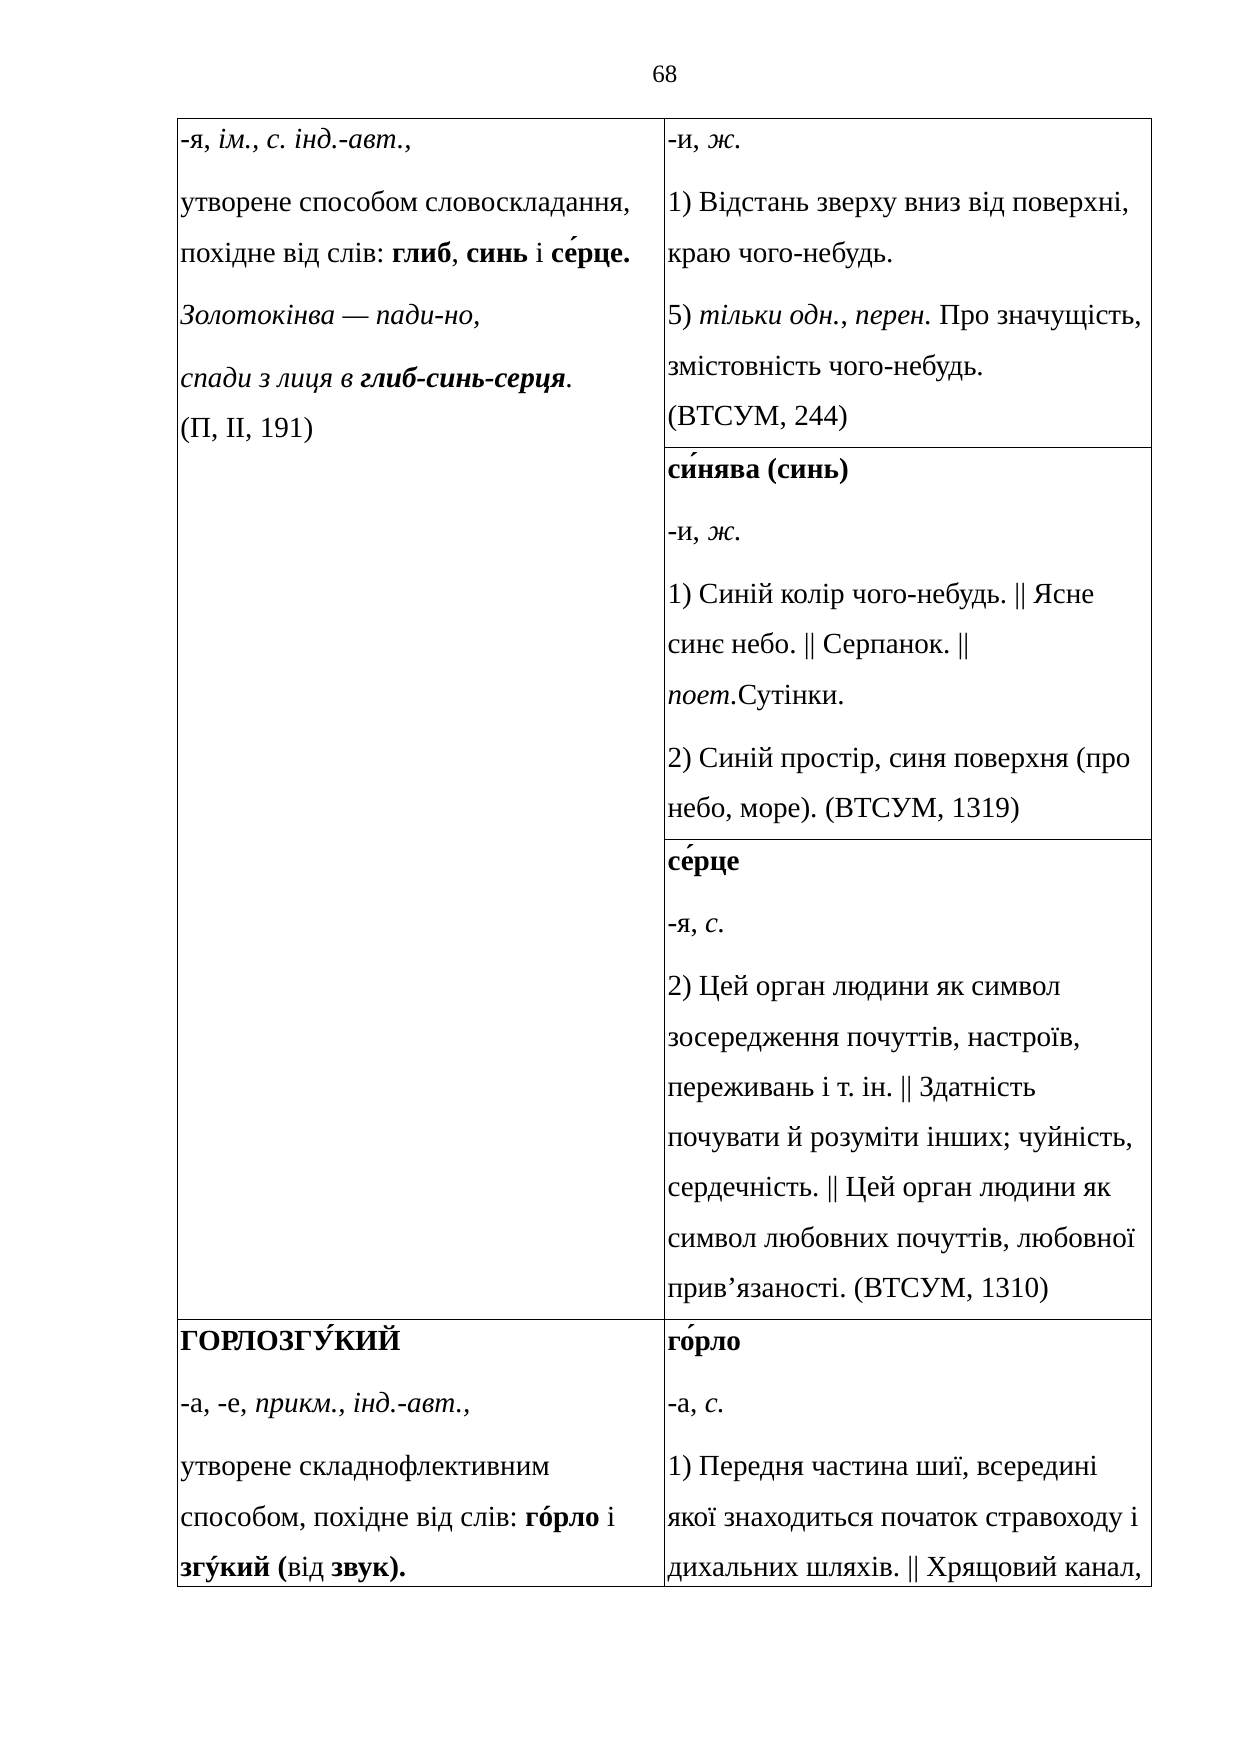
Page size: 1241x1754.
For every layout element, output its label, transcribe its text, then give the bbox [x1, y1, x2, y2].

table_cell -и, ж. 1) Відстань зверху вниз від поверхні, краю чого-небудь. 5) тільки одн., перен. Про значущість, змістовність чого-небудь. (ВТСУМ, 244) [665, 119, 1151, 447]
table_cell го́рло -а, с. 1) Передня частина шиї, всередині якої знаходиться початок стравоходу і дихальних шляхів. || Хрящовий канал, [665, 1320, 1151, 1586]
table_cell ГОРЛОЗГУ́́КИЙ -а, -е, прикм., інд.-авт., утворене складнофлективним способом, похідне від слів: гóрло і згýкий (від звук). [178, 1320, 664, 1586]
table_cell се́рце -я, с. 2) Цей орган людини як символ зосередження почуттів, настроїв, переживань і т. ін. || Здатність почувати й розуміти інших; чуйність, сердечність. || Цей орган людини як символ любовних почуттів, любовної прив’язаності. (ВТСУМ, 1310) [665, 840, 1151, 1319]
table_cell си́нява (синь) -и, ж. 1) Синій колір чого-небудь. || Ясне синє небо. || Серпанок. || поет.Сутінки. 2) Синій простір, синя поверхня (про небо, море). (ВТСУМ, 1319) [665, 448, 1151, 839]
table_cell -я, ім., с. інд.-авт., утворене способом словоскладання, похідне від слів: глиб, синь і се́рце. Золотокінва — пади-но, спади з лиця в глиб-синь-серця. (П, ІІ, 191) [178, 119, 664, 1319]
